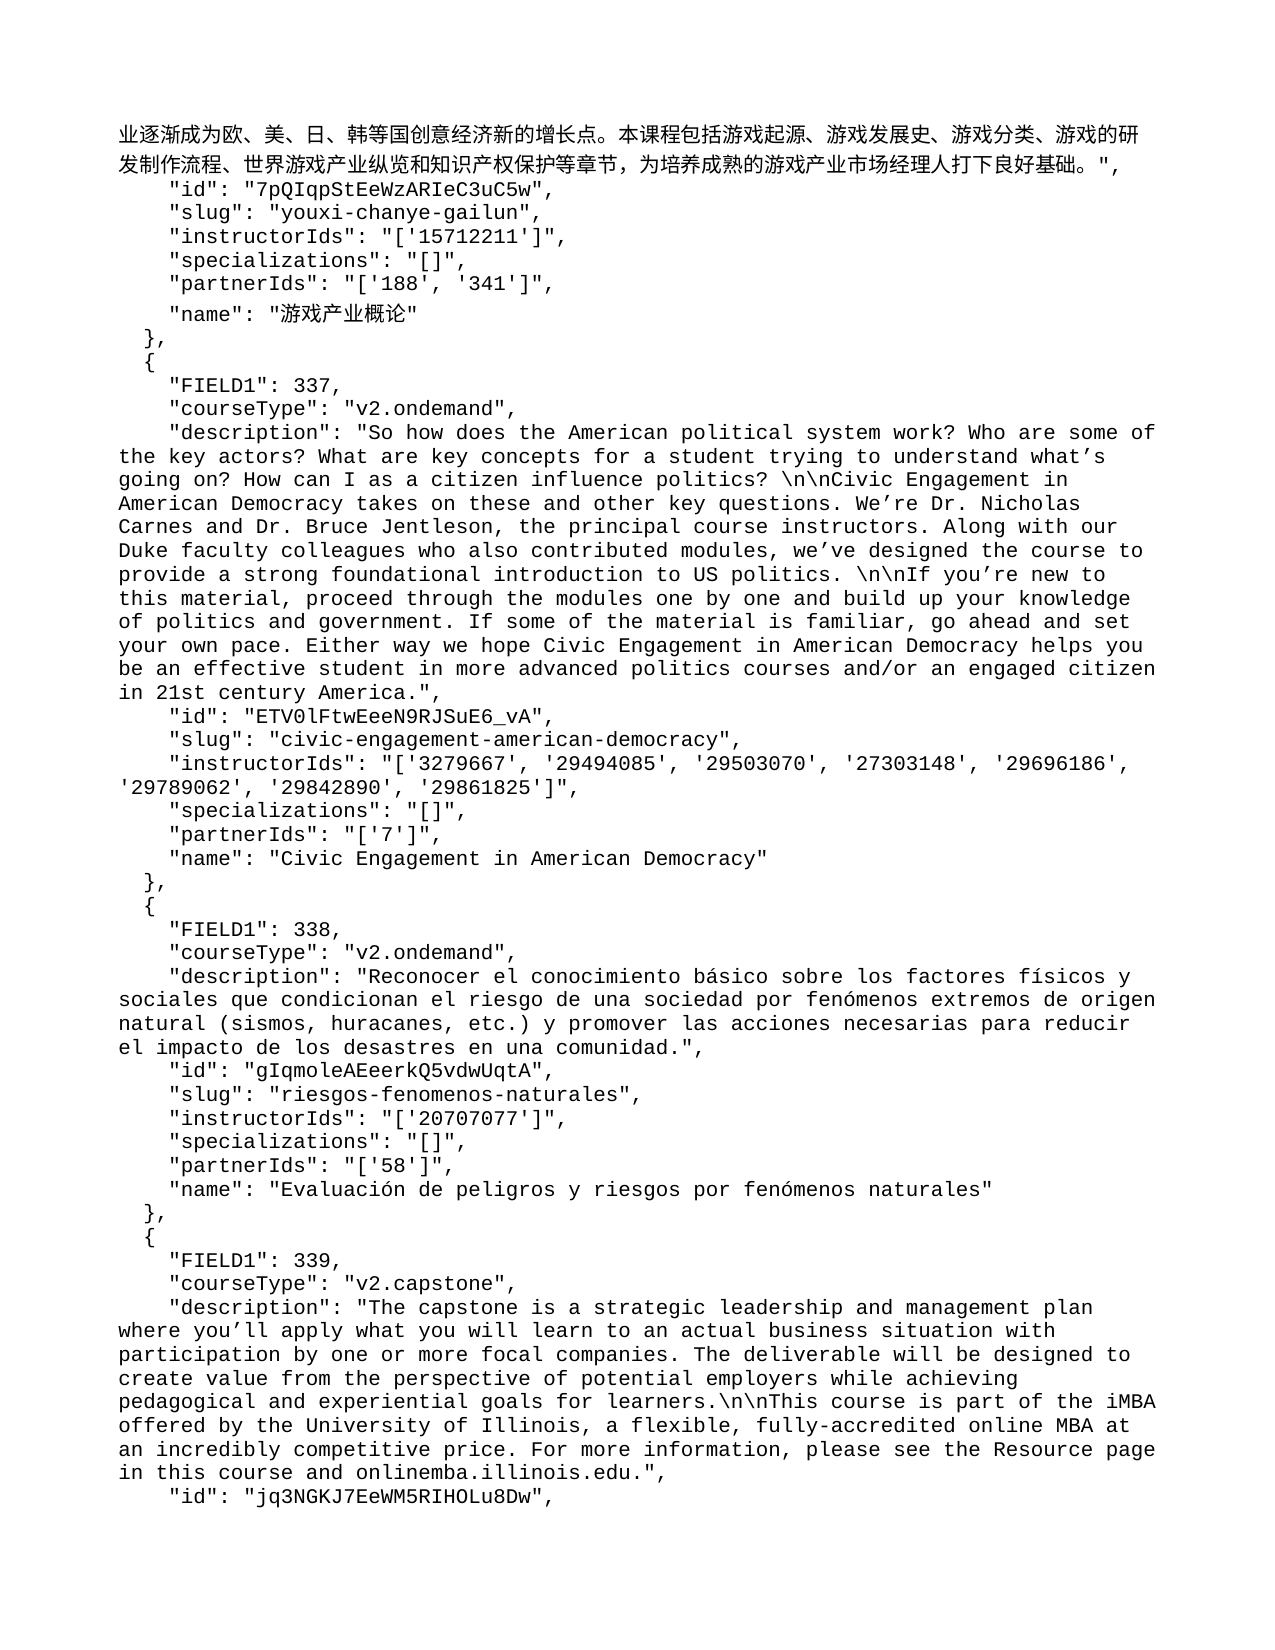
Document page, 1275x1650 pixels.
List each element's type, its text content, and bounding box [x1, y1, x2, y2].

text "instructorIds": "['3279667', '29494085', '29503070', '27303148', '29696186', '29789062', '29842890', '29861825']", [118, 753, 1157, 800]
text "specializations": "[]", [118, 800, 1157, 824]
text { [118, 351, 1157, 375]
text "partnerIds": "['188', '341']", [118, 273, 1157, 297]
text "name": "Civic Engagement in American Democracy" [118, 848, 1157, 871]
text "id": "ETV0lFtwEeeN9RJSuE6_vA", [118, 706, 1157, 729]
text "specializations": "[]", [118, 250, 1157, 273]
text "instructorIds": "['15712211']", [118, 226, 1157, 250]
text { [118, 895, 1157, 918]
text "specializations": "[]", [118, 1131, 1157, 1155]
text { [118, 1226, 1157, 1249]
text "partnerIds": "['58']", [118, 1155, 1157, 1179]
text 业逐渐成为欧、美、日、韩等国创意经济新的增长点。本课程包括游戏起源、游戏发展史、游戏分类、游戏的研发制作流程、世界游戏产业纵览和知识产权保护等章节，为培养成熟的游戏产业市场经理人打下良好基础。", [118, 118, 1157, 179]
text "description": "The capstone is a strategic leadership and management plan where you’ll apply what you will learn to an actual business situation with participation by one or more focal companies. The deliverable will be designed to create value from the perspective of potential employers while achieving pedagogical and experiential goals for learners.\n\nThis course is part of the iMBA offered by the University of Illinois, a flexible, fully-accredited online MBA at an incredibly competitive price. For more information, please see the Resource page in this course and onlinemba.illinois.edu.", [118, 1297, 1157, 1486]
text }, [118, 1202, 1157, 1226]
text }, [118, 327, 1157, 351]
text "id": "7pQIqpStEeWzARIeC3uC5w", [118, 179, 1157, 202]
text "id": "jq3NGKJ7EeWM5RIHOLu8Dw", [118, 1486, 1157, 1510]
text "name": "游戏产业概论" [118, 297, 1157, 327]
text "courseType": "v2.ondemand", [118, 942, 1157, 966]
text "slug": "civic-engagement-american-democracy", [118, 729, 1157, 753]
text "id": "gIqmoleAEeerkQ5vdwUqtA", [118, 1060, 1157, 1084]
text "partnerIds": "['7']", [118, 824, 1157, 848]
text "FIELD1": 338, [118, 918, 1157, 942]
text "slug": "youxi-chanye-gailun", [118, 202, 1157, 226]
text "courseType": "v2.ondemand", [118, 398, 1157, 422]
text "name": "Evaluación de peligros y riesgos por fenómenos naturales" [118, 1179, 1157, 1202]
text }, [118, 871, 1157, 895]
text "FIELD1": 339, [118, 1249, 1157, 1273]
text "courseType": "v2.capstone", [118, 1273, 1157, 1297]
text "slug": "riesgos-fenomenos-naturales", [118, 1084, 1157, 1108]
text "FIELD1": 337, [118, 375, 1157, 398]
text "description": "So how does the American political system work? Who are some of the key actors? What are key concepts for a student trying to understand what’s going on? How can I as a citizen influence politics? \n\nCivic Engagement in American Democracy takes on these and other key questions. We’re Dr. Nicholas Carnes and Dr. Bruce Jentleson, the principal course instructors. Along with our Duke faculty colleagues who also contributed modules, we’ve designed the course to provide a strong foundational introduction to US politics. \n\nIf you’re new to this material, proceed through the modules one by one and build up your knowledge of politics and government. If some of the material is familiar, go ahead and set your own pace. Either way we hope Civic Engagement in American Democracy helps you be an effective student in more advanced politics courses and/or an engaged citizen in 21st century America.", [118, 422, 1157, 706]
text "instructorIds": "['20707077']", [118, 1108, 1157, 1131]
text "description": "Reconocer el conocimiento básico sobre los factores físicos y sociales que condicionan el riesgo de una sociedad por fenómenos extremos de origen natural (sismos, huracanes, etc.) y promover las acciones necesarias para reducir el impacto de los desastres en una comunidad.", [118, 966, 1157, 1060]
